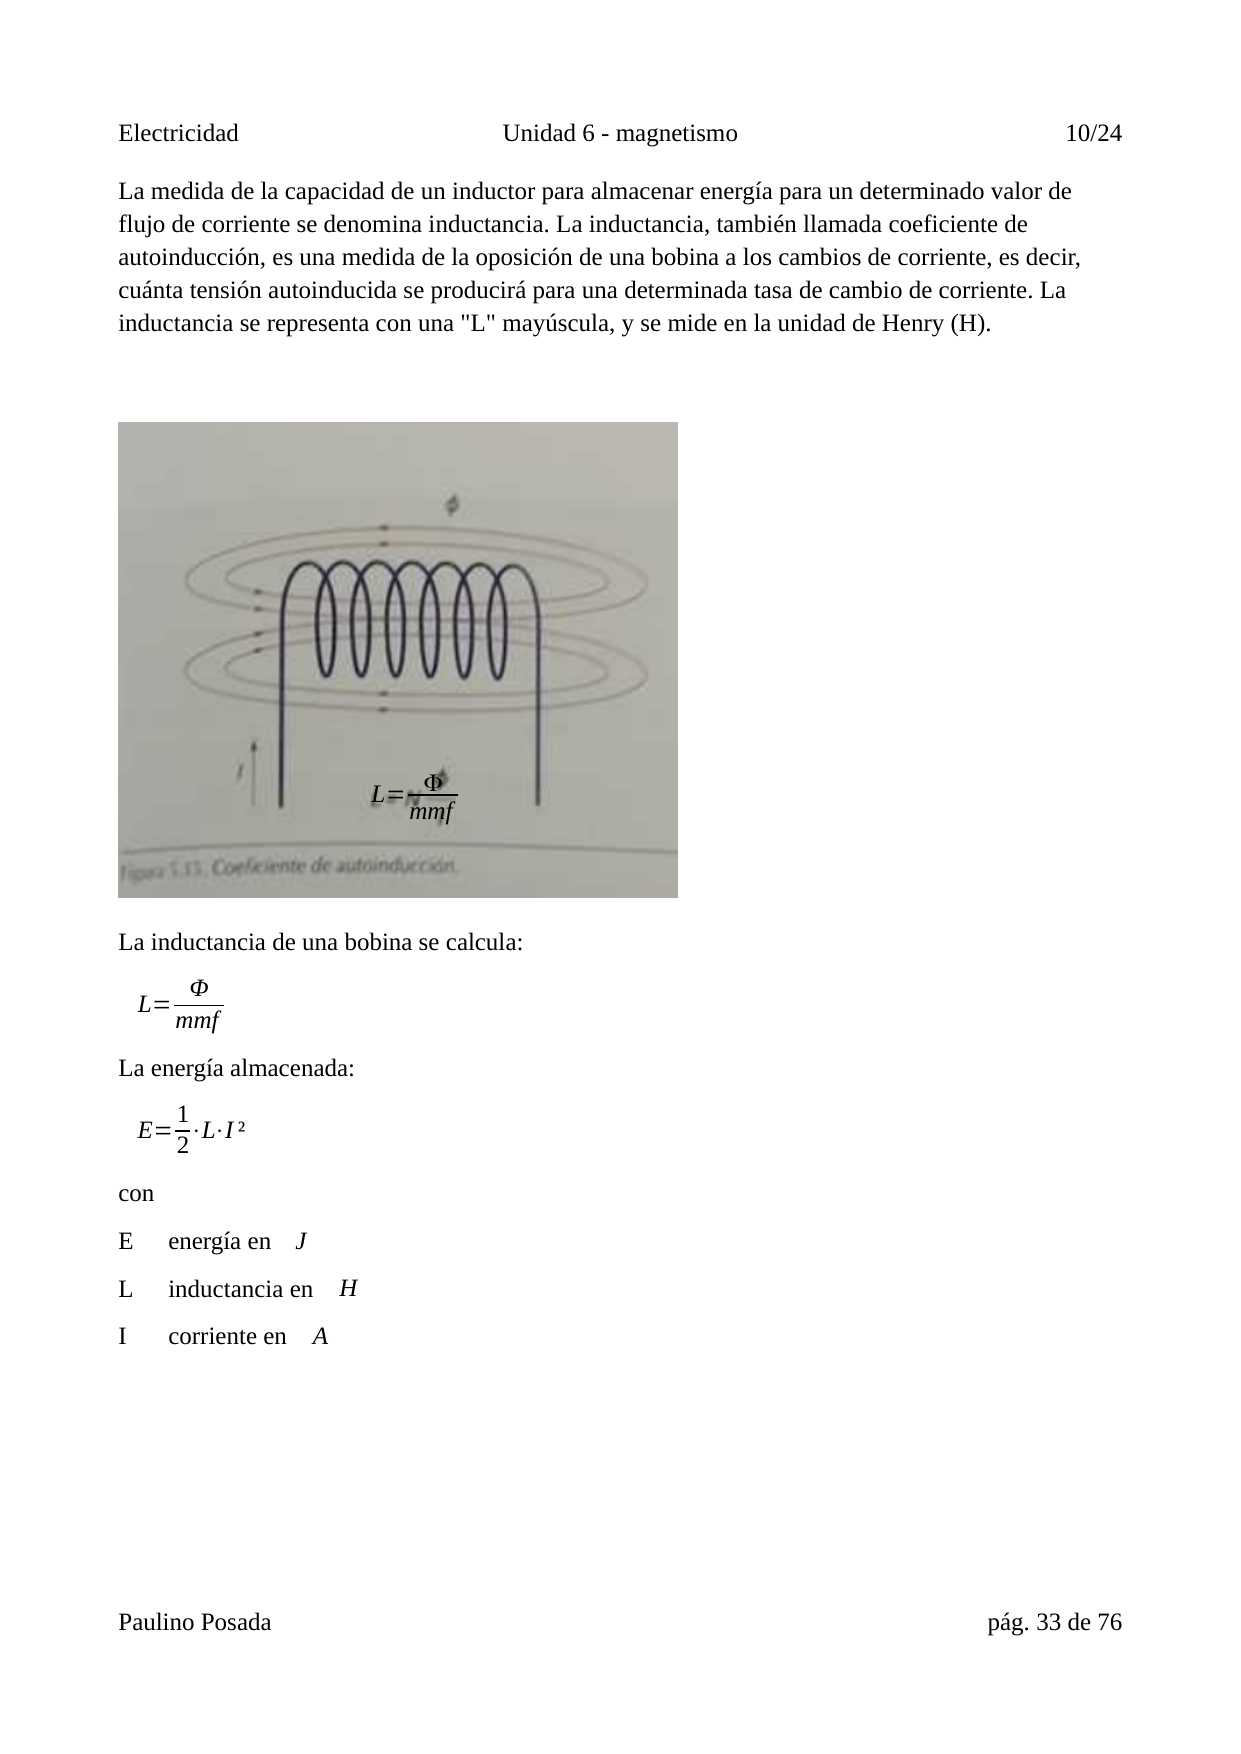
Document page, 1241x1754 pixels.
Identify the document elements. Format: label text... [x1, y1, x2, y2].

text I corriente en [118, 1321, 1122, 1350]
text E energía en [118, 1226, 1122, 1255]
text La energía almacenada: [118, 1053, 1122, 1082]
text con [118, 1178, 1122, 1207]
picture [118, 422, 678, 898]
text L inductancia en [118, 1274, 1122, 1302]
text La medida de la capacidad de un inductor para almacenar energía para un determinado valor de flujo de corriente se denomina inductancia. La inductancia, también llamada coeficiente de autoinducción, es una medida de la oposición de una bobina a los cambios de corriente, es decir, cuánta tensión autoinducida se producirá para una determinada tasa de cambio de corriente. La inductancia se representa con una "L" mayúscula, y se mide en la unidad de Henry (H). [118, 176, 1122, 337]
text La inductancia de una bobina se calcula: [118, 927, 1122, 956]
